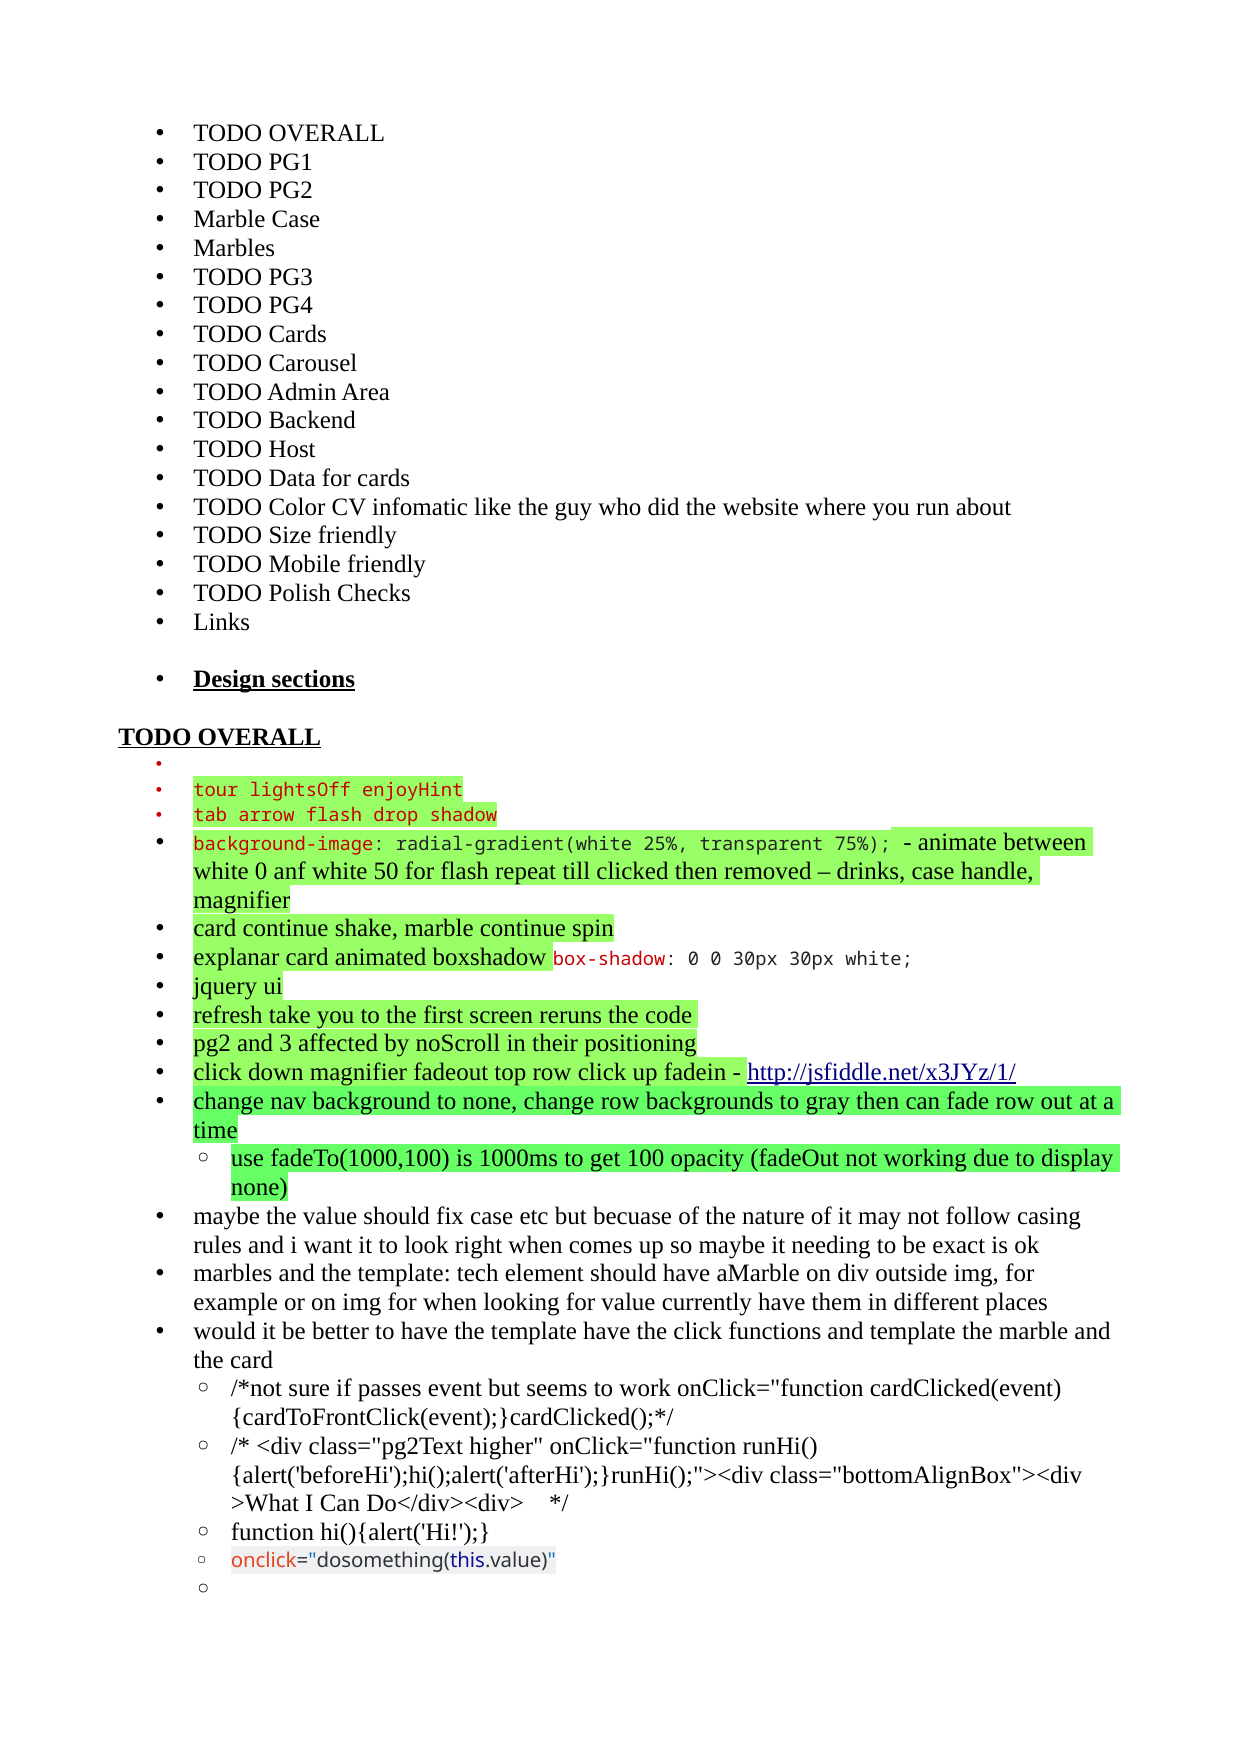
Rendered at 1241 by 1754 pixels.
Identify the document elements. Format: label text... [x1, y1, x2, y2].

list TODO OVERALL [156, 118, 1122, 147]
list TODO PG3 [156, 262, 1122, 291]
list function hi(){alert('Hi!');} [193, 1517, 1122, 1546]
list TODO Polish Checks [156, 578, 1122, 607]
list marbles and the template: tech element should have aMarble on div outside img, for example or on img for when looking for value currently have them in different places [156, 1258, 1122, 1316]
list TODO Host [156, 434, 1122, 463]
list Design sections [156, 664, 1122, 693]
list would it be better to have the template have the click functions and template the marble and the card [156, 1316, 1122, 1373]
list pg2 and 3 affected by noScroll in their positioning [156, 1028, 1122, 1057]
list Marble Case [156, 204, 1122, 233]
list TODO Data for cards [156, 463, 1122, 492]
list background-image: radial-gradient(white 25%, transparent 75%); - animate between white 0 anf white 50 for flash repeat till clicked then removed – drinks, case handle, magnifier [156, 827, 1122, 913]
list TODO Cards [156, 319, 1122, 348]
list TODO PG1 [156, 147, 1122, 176]
text TODO OVERALL [118, 722, 1122, 751]
list explanar card animated boxshadow box-shadow: 0 0 30px 30px white; [156, 942, 1122, 971]
list jquery ui [156, 971, 1122, 1000]
list click down magnifier fadeout top row click up fadein - http://jsfiddle.net/x3JYz/1/ [156, 1057, 1122, 1086]
list TODO Carousel [156, 348, 1122, 377]
list Links [156, 607, 1122, 636]
list tab arrow flash drop shadow [156, 802, 1122, 827]
list onclick="dosomething(this.value)" [193, 1546, 1122, 1574]
list tour lightsOff enjoyHint [156, 776, 1122, 802]
list TODO Backend [156, 406, 1122, 434]
list Marbles [156, 233, 1122, 262]
list TODO Color CV infomatic like the guy who did the website where you run about [156, 492, 1122, 521]
list TODO Admin Area [156, 377, 1122, 406]
list maybe the value should fix case etc but becuase of the nature of it may not follow casing rules and i want it to look right when comes up so maybe it needing to be exact is ok [156, 1201, 1122, 1258]
list use fadeTo(1000,100) is 1000ms to get 100 opacity (fadeOut not working due to display none) [193, 1143, 1122, 1201]
list TODO Size friendly [156, 521, 1122, 549]
list refresh take you to the first screen reruns the code [156, 1000, 1122, 1028]
list card continue shake, marble continue spin [156, 913, 1122, 942]
list /*not sure if passes event but seems to work onClick="function cardClicked(event){cardToFrontClick(event);}cardClicked();*/ [193, 1373, 1122, 1431]
list TODO PG2 [156, 176, 1122, 204]
list change nav background to none, change row backgrounds to gray then can fade row out at a time [156, 1086, 1122, 1143]
list TODO Mobile friendly [156, 549, 1122, 578]
list /* <div class="pg2Text higher" onClick="function runHi(){alert('beforeHi');hi();alert('afterHi');}runHi();"><div class="bottomAlignBox"><div >What I Can Do</div><div> */ [193, 1431, 1122, 1517]
list TODO PG4 [156, 291, 1122, 319]
